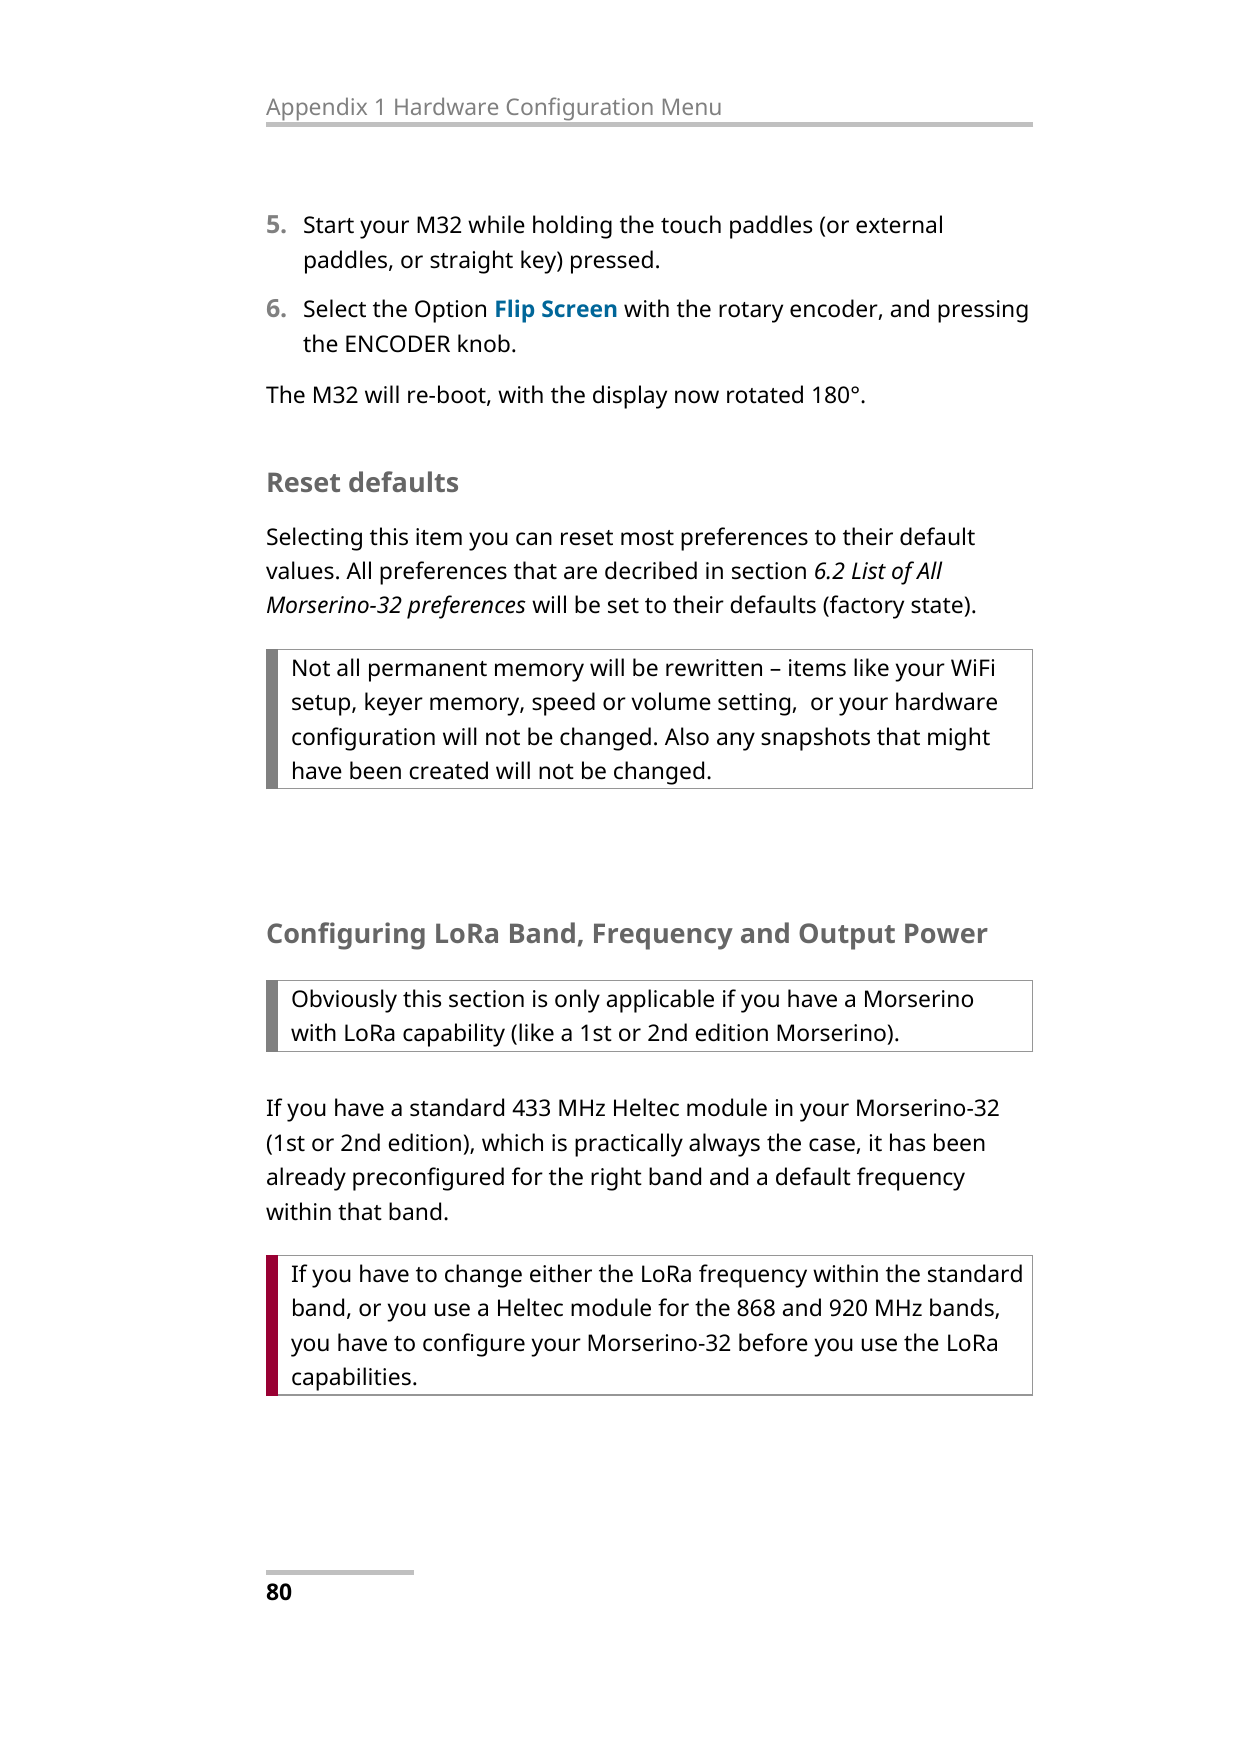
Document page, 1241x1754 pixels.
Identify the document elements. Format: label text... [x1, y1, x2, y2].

text Selecting this item you can reset most preferences to their default values. All preferences that are decribed in section 6.2 List of All Morserino-32 preferences will be set to their defaults (factory state). [266, 521, 1033, 621]
text Obviously this section is only applicable if you have a Morserino with LoRa capability (like a 1st or 2nd edition Morserino). [278, 981, 1032, 1051]
text The M32 will re-boot, with the display now rotated 180°. [266, 379, 1033, 410]
text Configuring LoRa Band, Frequency and Output Power [266, 914, 1033, 951]
list Start your M32 while holding the touch paddles (or external paddles, or straight key) pressed. [266, 207, 1033, 275]
text If you have a standard 433 MHz Heltec module in your Morserino-32 (1st or 2nd edition), which is practically always the case, it has been already preconfigured for the right band and a default frequency within that band. [266, 1092, 1033, 1227]
text Not all permanent memory will be rewritten – items like your WiFi setup, keyer memory, speed or volume setting, or your hardware configuration will not be changed. Also any snapshots that might have been created will not be changed. [278, 650, 1032, 788]
text If you have to change either the LoRa frequency within the standard band, or you use a Heltec module for the 868 and 920 MHz bands, you have to configure your Morserino-32 before you use the LoRa capabilities. [278, 1256, 1032, 1394]
text Reset defaults [266, 463, 1033, 500]
list Select the Option Flip Screen with the rotary encoder, and pressing the ENCODER knob. [266, 291, 1033, 359]
